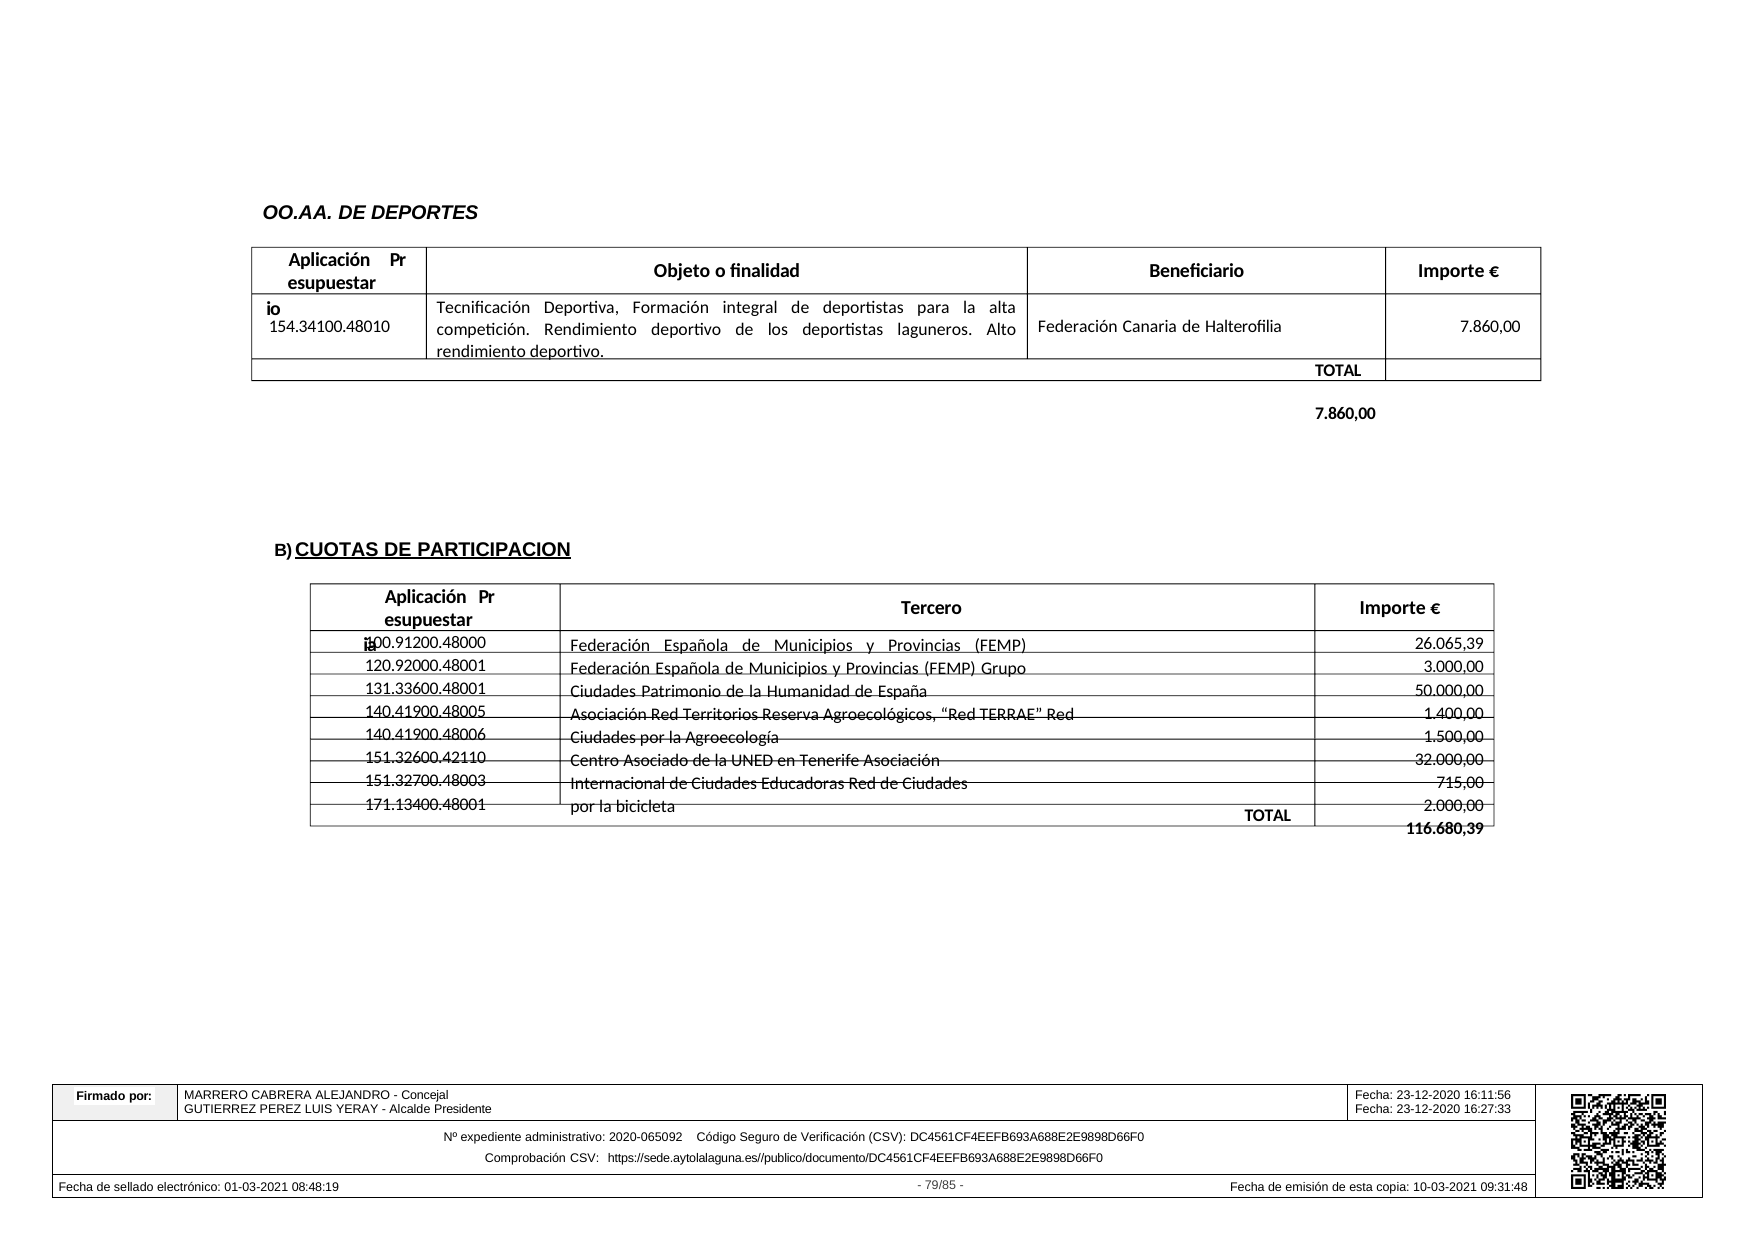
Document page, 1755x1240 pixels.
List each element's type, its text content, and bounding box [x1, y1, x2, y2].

text OO.AA. DE DEPORTES [262, 201, 1550, 223]
list CUOTAS DE PARTICIPACION [274, 537, 1550, 560]
